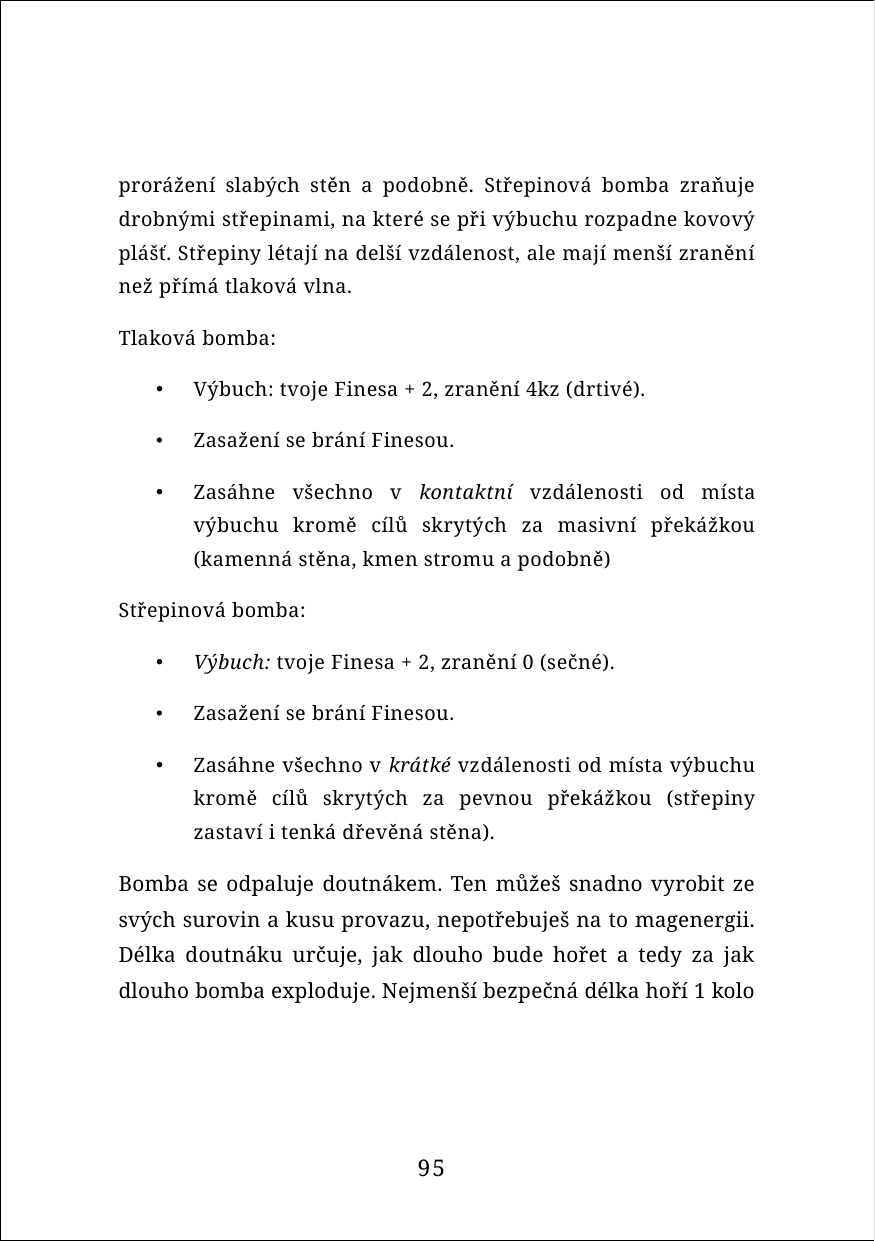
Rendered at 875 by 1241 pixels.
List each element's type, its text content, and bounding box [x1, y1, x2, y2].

text prorážení slabých stěn a podobně. Střepinová bomba zraňuje drobnými střepinami, na které se při výbuchu rozpadne kovový plášť. Střepiny létají na delší vzdálenost, ale mají menší zranění než přímá tlaková vlna. [118, 172, 756, 300]
list Výbuch: tvoje Finesa + 2, zranění 0 (sečné). [156, 648, 756, 675]
text Tlaková bomba: [118, 324, 756, 351]
text Bomba se odpaluje doutnákem. Ten můžeš snadno vyrobit ze svých surovin a kusu provazu, nepotřebuješ na to magenergii. Délka doutnáku určuje, jak dlouho bude hořet a tedy za jak dlouho bomba exploduje. Nejmenší bezpečná délka hoří 1 kolo [118, 869, 756, 1004]
list Zasáhne všechno v krátké vzdálenosti od místa výbuchu kromě cílů skrytých za pevnou překážkou (střepiny zastaví i tenká dřevěná stěna). [156, 751, 756, 845]
list Zasažení se brání Finesou. [156, 427, 756, 454]
list Výbuch: tvoje Finesa + 2, zranění 4kz (drtivé). [156, 375, 756, 402]
list Zasáhne všechno v kontaktní vzdálenosti od místa výbuchu kromě cílů skrytých za masivní překážkou (kamenná stěna, kmen stromu a podobně) [156, 478, 756, 572]
text Střepinová bomba: [118, 597, 756, 624]
list Zasažení se brání Finesou. [156, 699, 756, 726]
